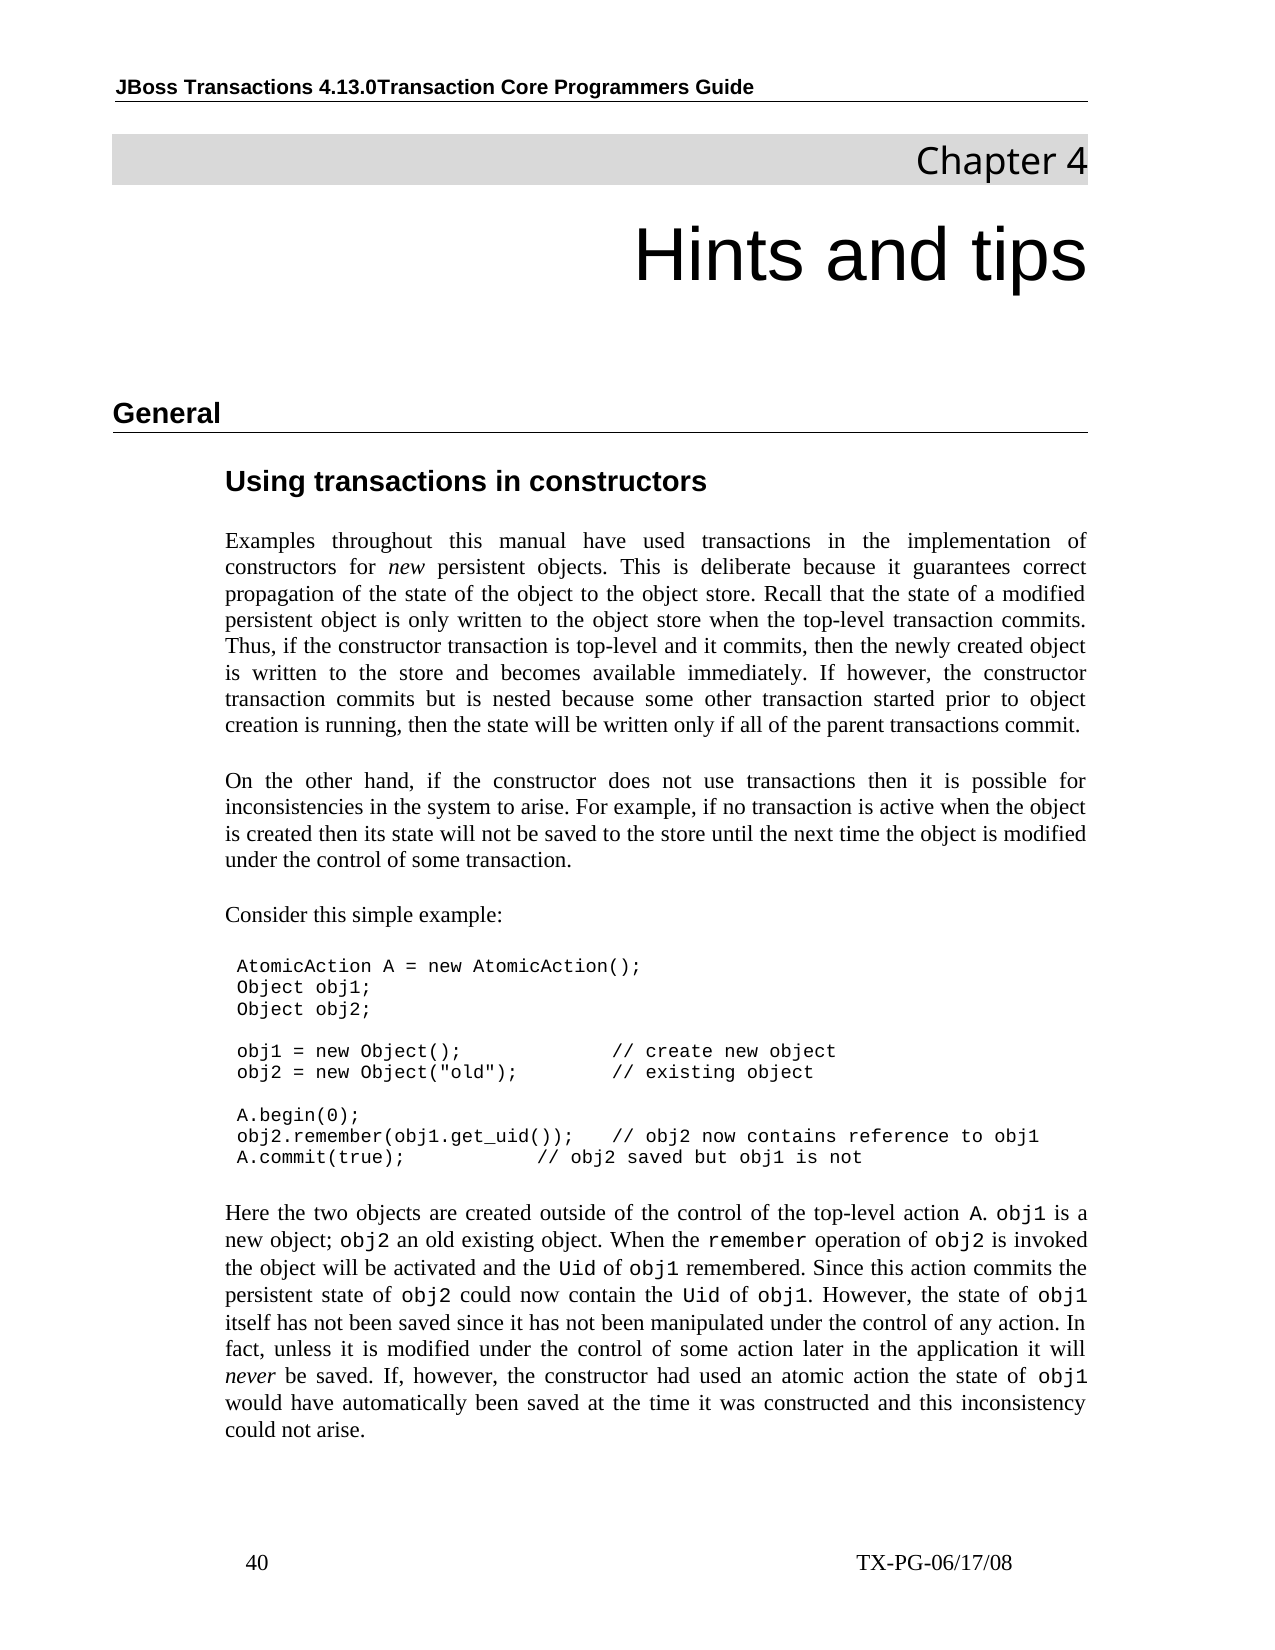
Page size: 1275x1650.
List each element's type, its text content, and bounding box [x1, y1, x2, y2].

text Consider this simple example: [225, 901, 1088, 928]
subtitle General [112, 396, 1088, 433]
text Here the two objects are created outside of the control of the top-level action A. obj1 is a new object; obj2 an old existing object. When the remember operation of obj2 is invoked the object will be activated and the Uid of obj1 remembered. Since this action commits the persistent state of obj2 could now contain the Uid of obj1. However, the state of obj1 itself has not been saved since it has not been manipulated under the control of any action. In fact, unless it is modified under the control of some action later in the application it will never be saved. If, however, the constructor had used an atomic action the state of obj1 would have automatically been saved at the time it was constructed and this inconsistency could not arise. [225, 1199, 1088, 1442]
title Hints and tips [228, 210, 1088, 296]
text On the other hand, if the constructor does not use transactions then it is possible for inconsistencies in the system to arise. For example, if no transaction is active when the object is created then its state will not be saved to the store until the next time the object is modified under the control of some transaction. [225, 767, 1088, 872]
text AtomicAction A = new AtomicAction(); Object obj1; Object obj2; obj1 = new Object(); // create new object obj2 = new Object("old"); // existing object A.begin(0); obj2.remember(obj1.get_uid()); // obj2 now contains reference to obj1 A.commit(true); // obj2 saved but obj1 is not [237, 957, 1088, 1169]
text Examples throughout this manual have used transactions in the implementation of constructors for new persistent objects. This is deliberate because it guarantees correct propagation of the state of the object to the object store. Recall that the state of a modified persistent object is only written to the object store when the top-level transaction commits. Thus, if the constructor transaction is top-level and it commits, then the newly created object is written to the store and becomes available immediately. If however, the constructor transaction commits but is nested because some other transaction started prior to object creation is running, then the state will be written only if all of the parent transactions commit. [225, 527, 1088, 738]
subtitle Using transactions in constructors [225, 464, 1088, 498]
